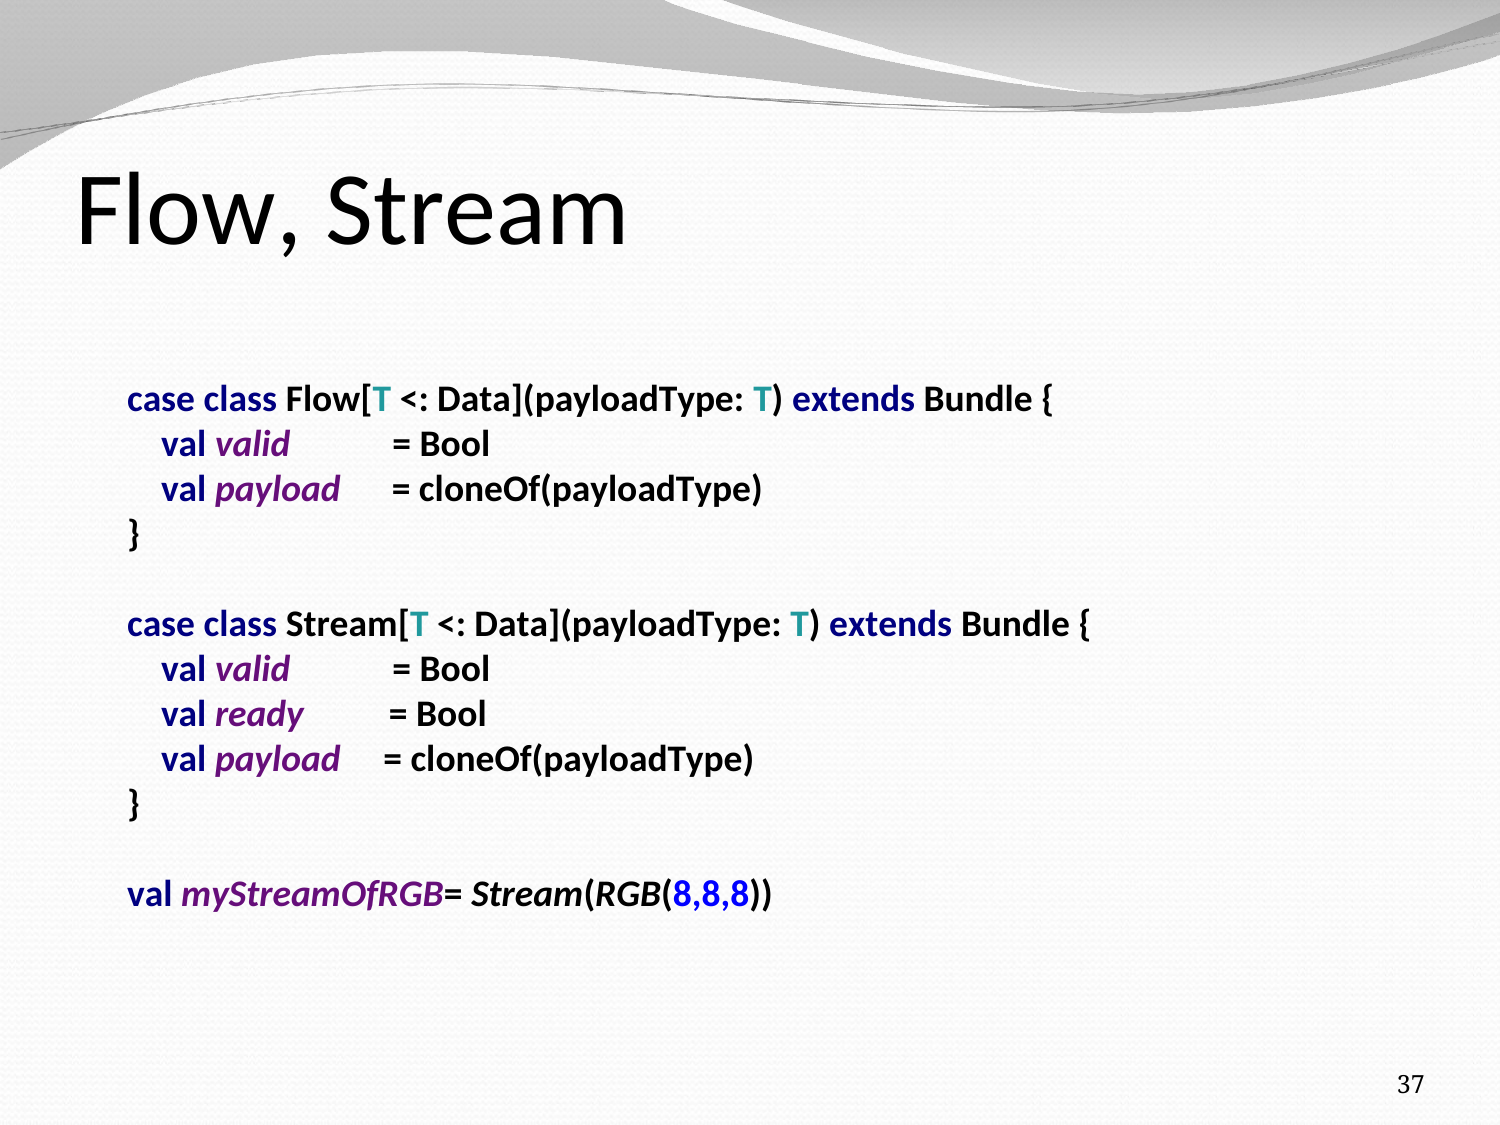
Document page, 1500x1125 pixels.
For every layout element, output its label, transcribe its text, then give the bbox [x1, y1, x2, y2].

title Flow, Stream [75, 78, 1426, 266]
picture [0, 0, 1500, 1125]
text_box case class Flow[T <: Data](payloadType: T) extends Bundle { val valid = Bool val payload = cloneOf(payloadType) } case class Stream[T <: Data](payloadType: T) extends Bundle { val valid = Bool val ready = Bool val payload = cloneOf(payloadType) } val myStreamOfRGB= Stream(RGB(8,8,8)) [112, 365, 1107, 922]
text_box [1299, 1042, 1426, 1103]
